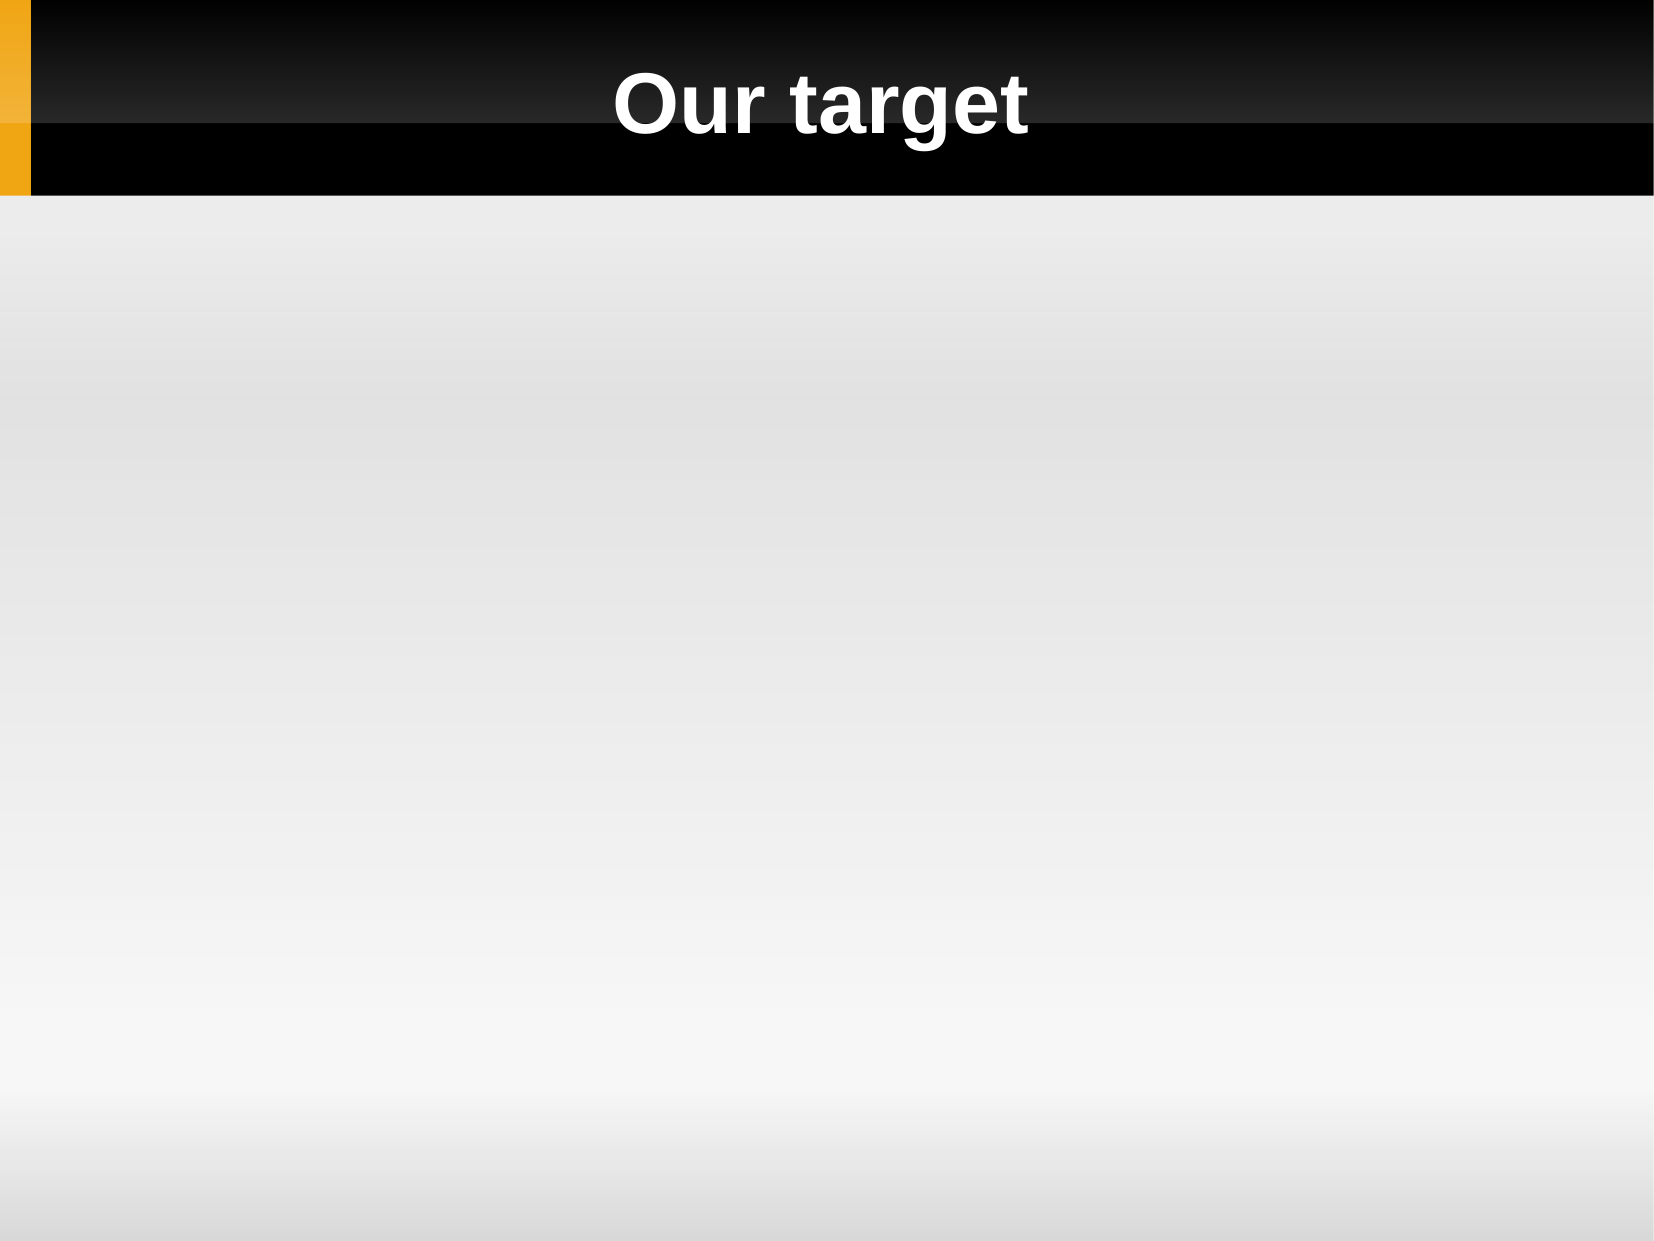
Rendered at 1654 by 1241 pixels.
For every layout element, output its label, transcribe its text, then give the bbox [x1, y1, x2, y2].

title Our target [76, 7, 1565, 200]
picture [0, 0, 1654, 1241]
